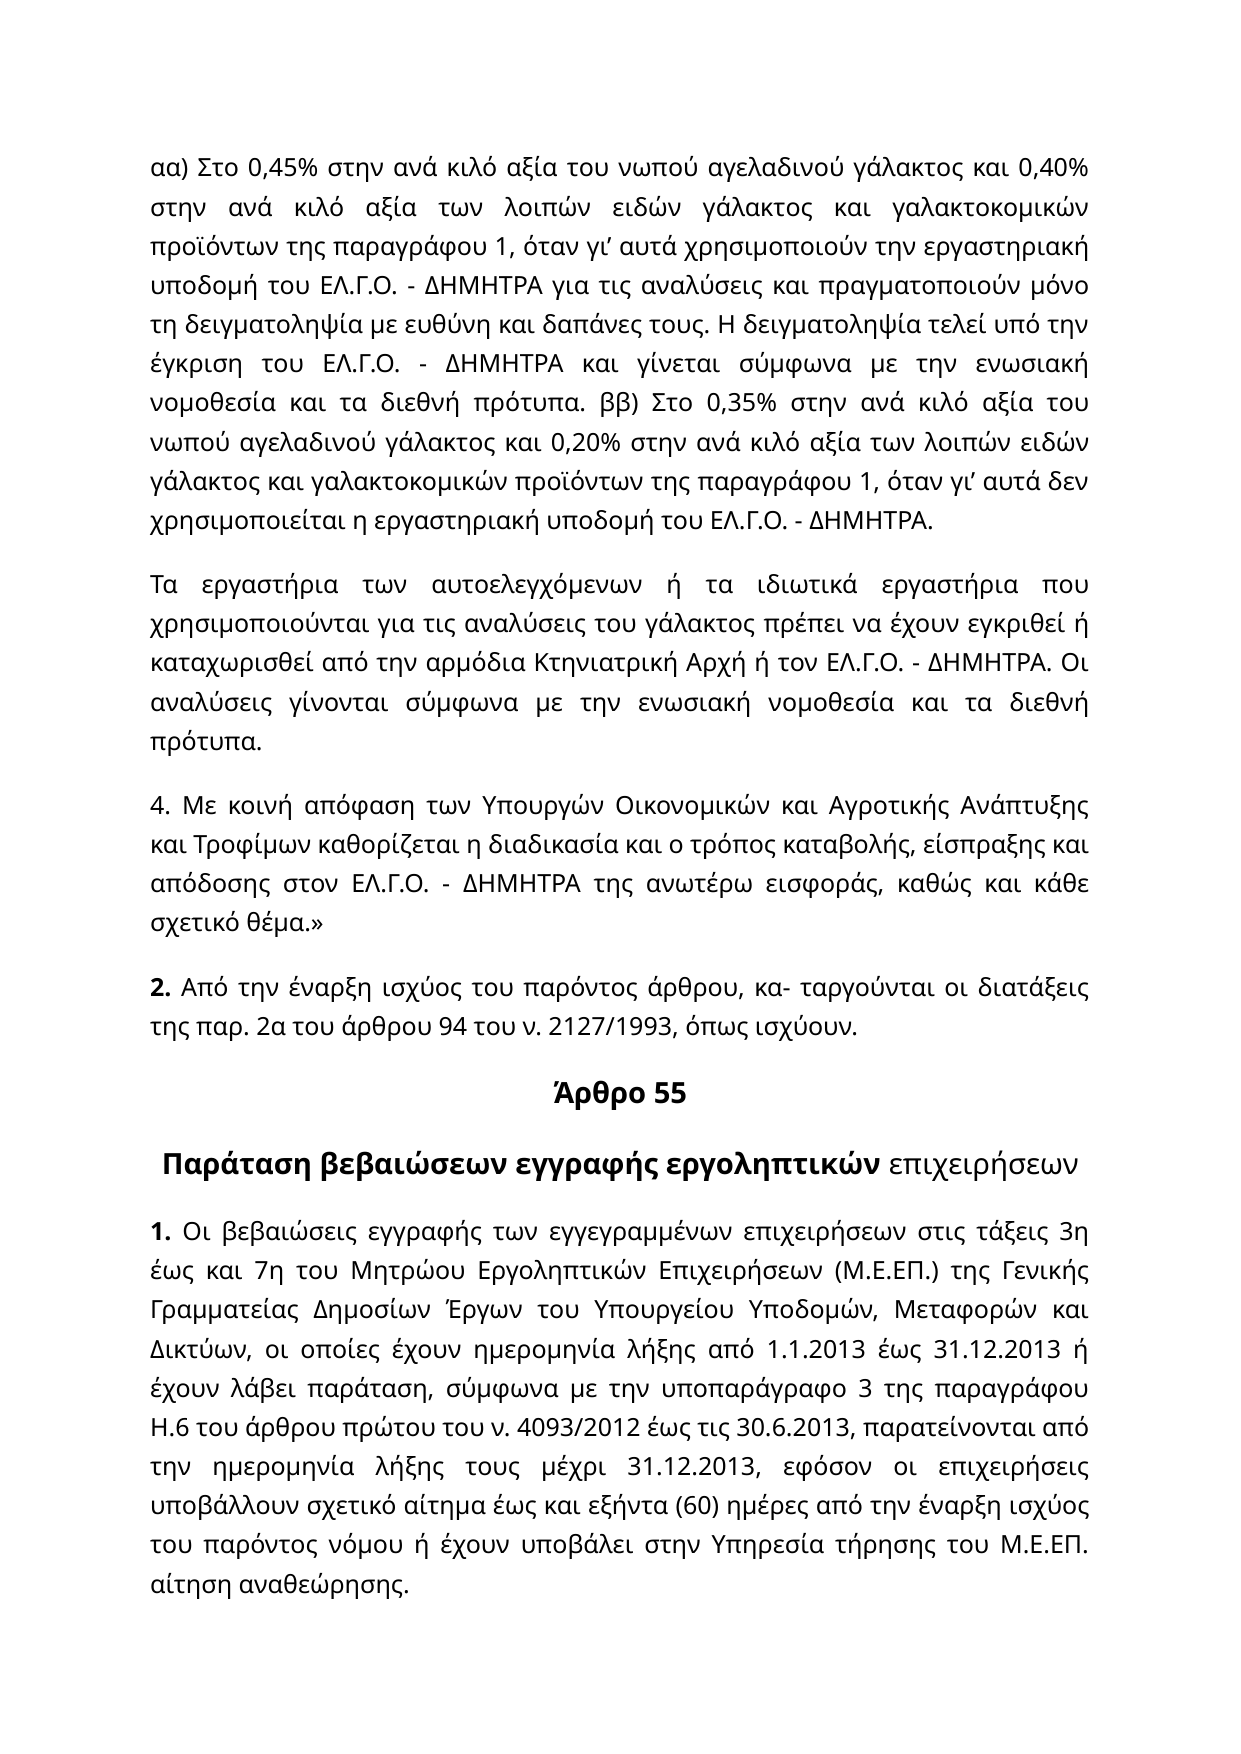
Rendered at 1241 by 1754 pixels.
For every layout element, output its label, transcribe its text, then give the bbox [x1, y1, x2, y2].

text 1. Οι βεβαιώσεις εγγραφής των εγγεγραμμένων επιχειρήσεων στις τάξεις 3η έως και 7η του Μητρώου Εργοληπτικών Επιχειρήσεων (Μ.Ε.ΕΠ.) της Γενικής Γραμματείας Δημοσίων Έργων του Υπουργείου Υποδομών, Μεταφορών και Δικτύων, οι οποίες έχουν ημερομηνία λήξης από 1.1.2013 έως 31.12.2013 ή έχουν λάβει παράταση, σύμφωνα με την υποπαράγραφο 3 της παραγράφου Η.6 του άρθρου πρώτου του ν. 4093/2012 έως τις 30.6.2013, παρατείνονται από την ημερομηνία λήξης τους μέχρι 31.12.2013, εφόσον οι επιχειρήσεις υποβάλλουν σχετικό αίτημα έως και εξήντα (60) ημέρες από την έναρξη ισχύος του παρόντος νόμου ή έχουν υποβάλει στην Υπηρεσία τήρησης του Μ.Ε.ΕΠ. αίτηση αναθεώρησης. [150, 1214, 1090, 1600]
text αα) Στο 0,45% στην ανά κιλό αξία του νωπού αγελαδινού γάλακτος και 0,40% στην ανά κιλό αξία των λοιπών ειδών γάλακτος και γαλακτοκομικών προϊόντων της παραγράφου 1, όταν γι’ αυτά χρησιμοποιούν την εργαστηριακή υποδομή του ΕΛ.Γ.Ο. - ΔΗΜΗΤΡΑ για τις αναλύσεις και πραγματοποιούν μόνο τη δειγματοληψία με ευθύνη και δαπάνες τους. Η δειγματοληψία τελεί υπό την έγκριση του ΕΛ.Γ.Ο. - ΔΗΜΗΤΡΑ και γίνεται σύμφωνα με την ενωσιακή νομοθεσία και τα διεθνή πρότυπα. ββ) Στο 0,35% στην ανά κιλό αξία του νωπού αγελαδινού γάλακτος και 0,20% στην ανά κιλό αξία των λοιπών ειδών γάλακτος και γαλακτοκομικών προϊόντων της παραγράφου 1, όταν γι’ αυτά δεν χρησιμοποιείται η εργαστηριακή υποδομή του ΕΛ.Γ.Ο. - ΔΗΜΗΤΡΑ. [150, 150, 1090, 537]
text 2. Από την έναρξη ισχύος του παρόντος άρθρου, κα- ταργούνται οι διατάξεις της παρ. 2α του άρθρου 94 του ν. 2127/1993, όπως ισχύουν. [150, 969, 1090, 1042]
subtitle Παράταση βεβαιώσεων εγγραφής εργοληπτικών επιχειρήσεων [150, 1143, 1090, 1183]
subtitle Άρθρο 55 [150, 1072, 1090, 1112]
text Τα εργαστήρια των αυτοελεγχόμενων ή τα ιδιωτικά εργαστήρια που χρησιμοποιούνται για τις αναλύσεις του γάλακτος πρέπει να έχουν εγκριθεί ή καταχωρισθεί από την αρμόδια Κτηνιατρική Αρχή ή τον ΕΛ.Γ.Ο. - ΔΗΜΗΤΡΑ. Οι αναλύσεις γίνονται σύμφωνα με την ενωσιακή νομοθεσία και τα διεθνή πρότυπα. [150, 567, 1090, 757]
text 4. Με κοινή απόφαση των Υπουργών Οικονομικών και Αγροτικής Ανάπτυξης και Τροφίμων καθορίζεται η διαδικασία και ο τρόπος καταβολής, είσπραξης και απόδοσης στον ΕΛ.Γ.Ο. - ΔΗΜΗΤΡΑ της ανωτέρω εισφοράς, καθώς και κάθε σχετικό θέμα.» [150, 787, 1090, 939]
